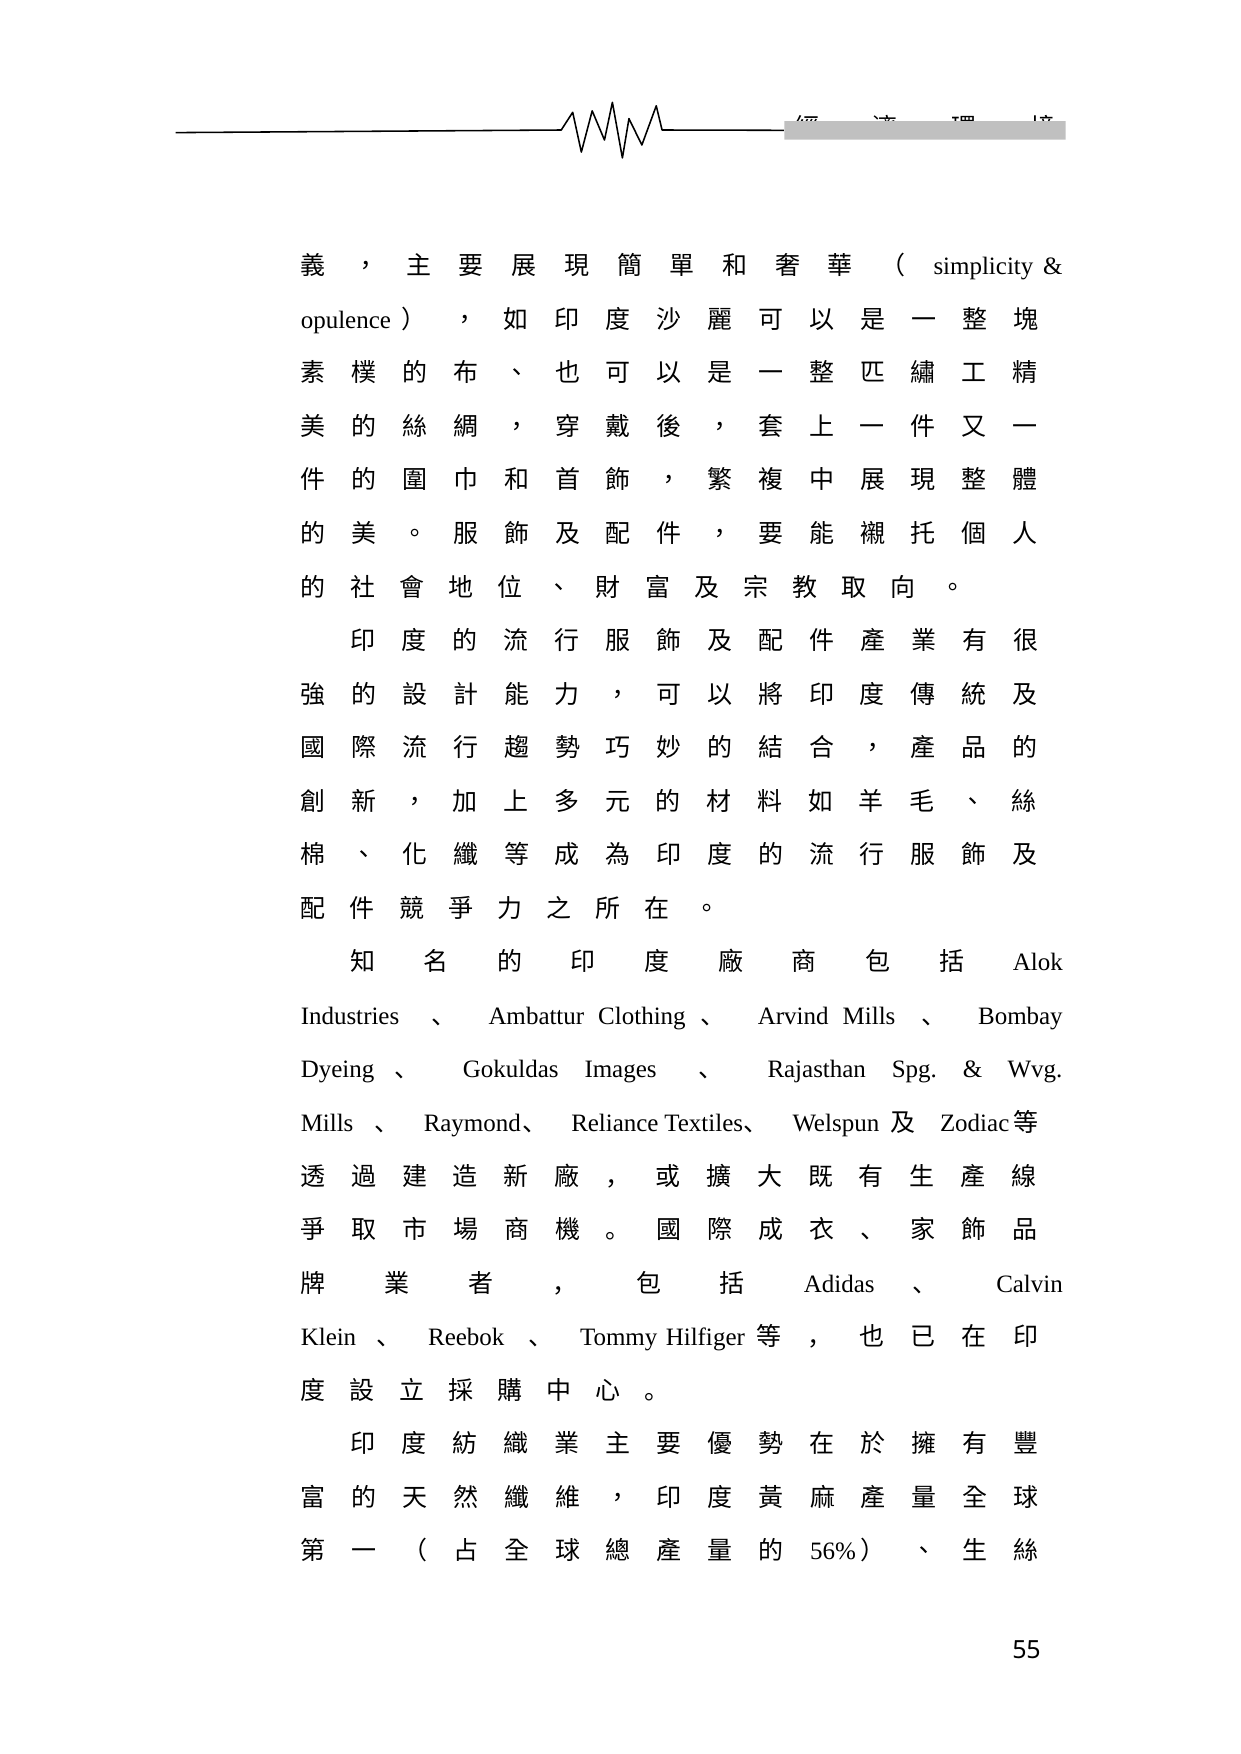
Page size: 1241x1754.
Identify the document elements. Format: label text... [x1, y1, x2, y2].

text 印度的流行服飾及配件產業有很強的設計能力，可以將印度傳統及國際流行趨勢巧妙的結合，產品的創新，加上多元的材料如羊毛、絲、棉、化纖等成為印度的流行服飾及配件競爭力之所在。 [276, 612, 1063, 933]
text 知名的印度廠商包括Alok Industries、Ambattur Clothing、Arvind Mills、Bombay Dyeing、Gokuldas Images、Rajasthan Spg. & Wvg. Mills、Raymond、Reliance Textiles、Welspun及Zodiac等透過建造新廠，或擴大既有生產線，爭取市場商機。國際成衣、家飾品牌業者，包括Adidas、Calvin Klein、Reebok、Tommy Hilfiger等，也已在印度設立採購中心。 [276, 933, 1063, 1415]
text 義，主要展現簡單和奢華（simplicity & opulence），如印度沙麗可以是一整塊素樸的布、也可以是一整匹繡工精美的絲綢，穿戴後，套上一件又一件的圍巾和首飾，繁複中展現整體的美。服飾及配件，要能襯托個人的社會地位、財富及宗教取向。 [276, 237, 1063, 612]
text 印度紡織業主要優勢在於擁有豐富的天然纖維，印度黃麻產量全球第一（占全球總產量的56%）、生絲 [276, 1415, 1063, 1576]
